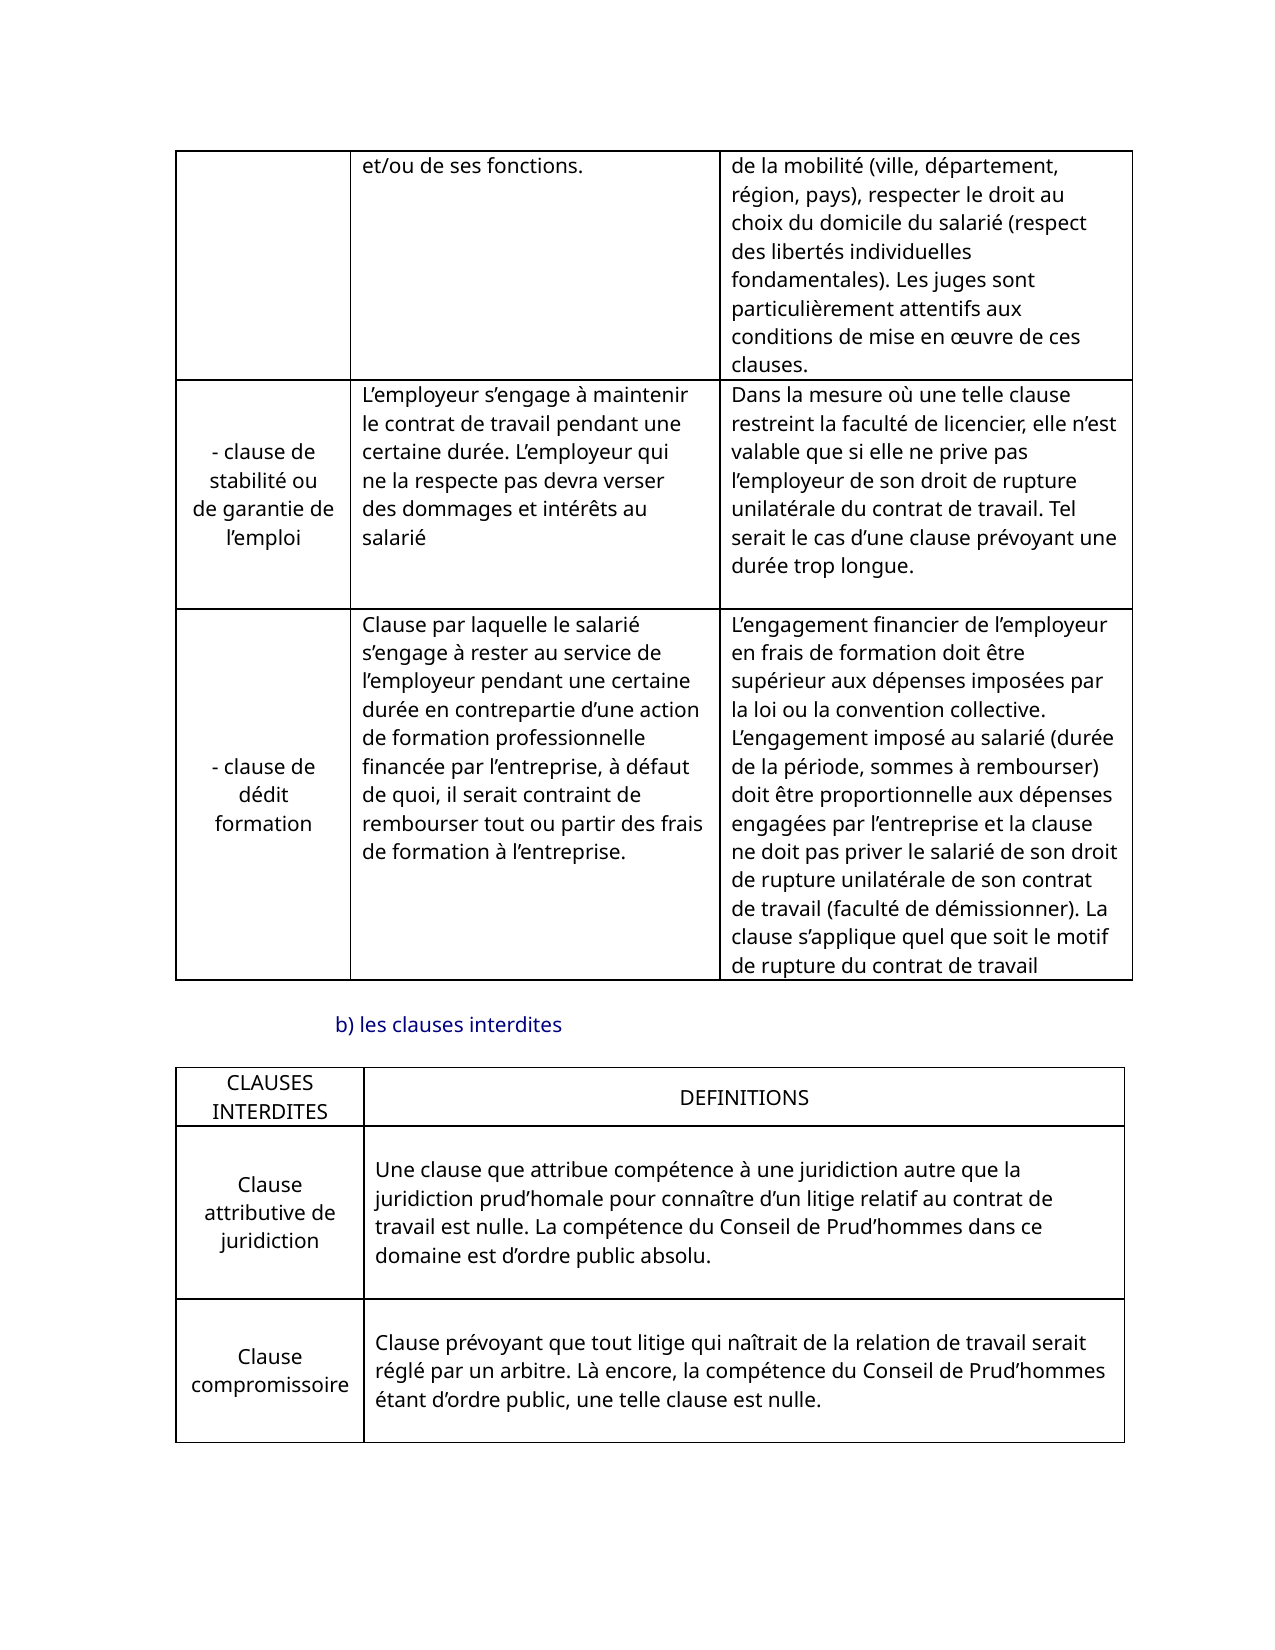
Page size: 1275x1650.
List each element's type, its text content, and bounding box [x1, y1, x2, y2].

table_cell Dans la mesure où une telle clause restreint la faculté de licencier, elle n’est valable que si elle ne prive pas l’employeur de son droit de rupture unilatérale du contrat de travail. Tel serait le cas d’une clause prévoyant une durée trop longue. [721, 381, 1132, 608]
table_cell - clause de stabilité ou de garantie de l’emploi [177, 381, 350, 608]
table_cell Clause par laquelle le salarié s’engage à rester au service de l’employeur pendant une certaine durée en contrepartie d’une action de formation professionnelle financée par l’entreprise, à défaut de quoi, il serait contraint de rembourser tout ou partir des frais de formation à l’entreprise. [351, 610, 719, 979]
table_header DEFINITIONS [365, 1068, 1124, 1125]
table_cell [177, 152, 350, 379]
table_cell L’employeur s’engage à maintenir le contrat de travail pendant une certaine durée. L’employeur qui ne la respecte pas devra verser des dommages et intérêts au salarié [351, 381, 719, 608]
table_cell Clause prévoyant que tout litige qui naîtrait de la relation de travail serait réglé par un arbitre. Là encore, la compétence du Conseil de Prud’hommes étant d’ordre public, une telle clause est nulle. [365, 1300, 1124, 1442]
table_cell de la mobilité (ville, département, région, pays), respecter le droit au choix du domicile du salarié (respect des libertés individuelles fondamentales). Les juges sont particulièrement attentifs aux conditions de mise en œuvre de ces clauses. [721, 152, 1132, 379]
table_cell et/ou de ses fonctions. [351, 152, 719, 379]
table_cell L’engagement financier de l’employeur en frais de formation doit être supérieur aux dépenses imposées par la loi ou la convention collective. L’engagement imposé au salarié (durée de la période, sommes à rembourser) doit être proportionnelle aux dépenses engagées par l’entreprise et la clause ne doit pas priver le salarié de son droit de rupture unilatérale de son contrat de travail (faculté de démissionner). La clause s’applique quel que soit le motif de rupture du contrat de travail [721, 610, 1132, 979]
text b) les clauses interdites [187, 1010, 1087, 1038]
table_cell Clause compromissoire [177, 1300, 363, 1442]
table_header CLAUSES INTERDITES [177, 1068, 363, 1125]
table_cell Clause attributive de juridiction [177, 1127, 363, 1298]
table_cell - clause de dédit formation [177, 610, 350, 979]
table_cell Une clause que attribue compétence à une juridiction autre que la juridiction prud’homale pour connaître d’un litige relatif au contrat de travail est nulle. La compétence du Conseil de Prud’hommes dans ce domaine est d’ordre public absolu. [365, 1127, 1124, 1298]
